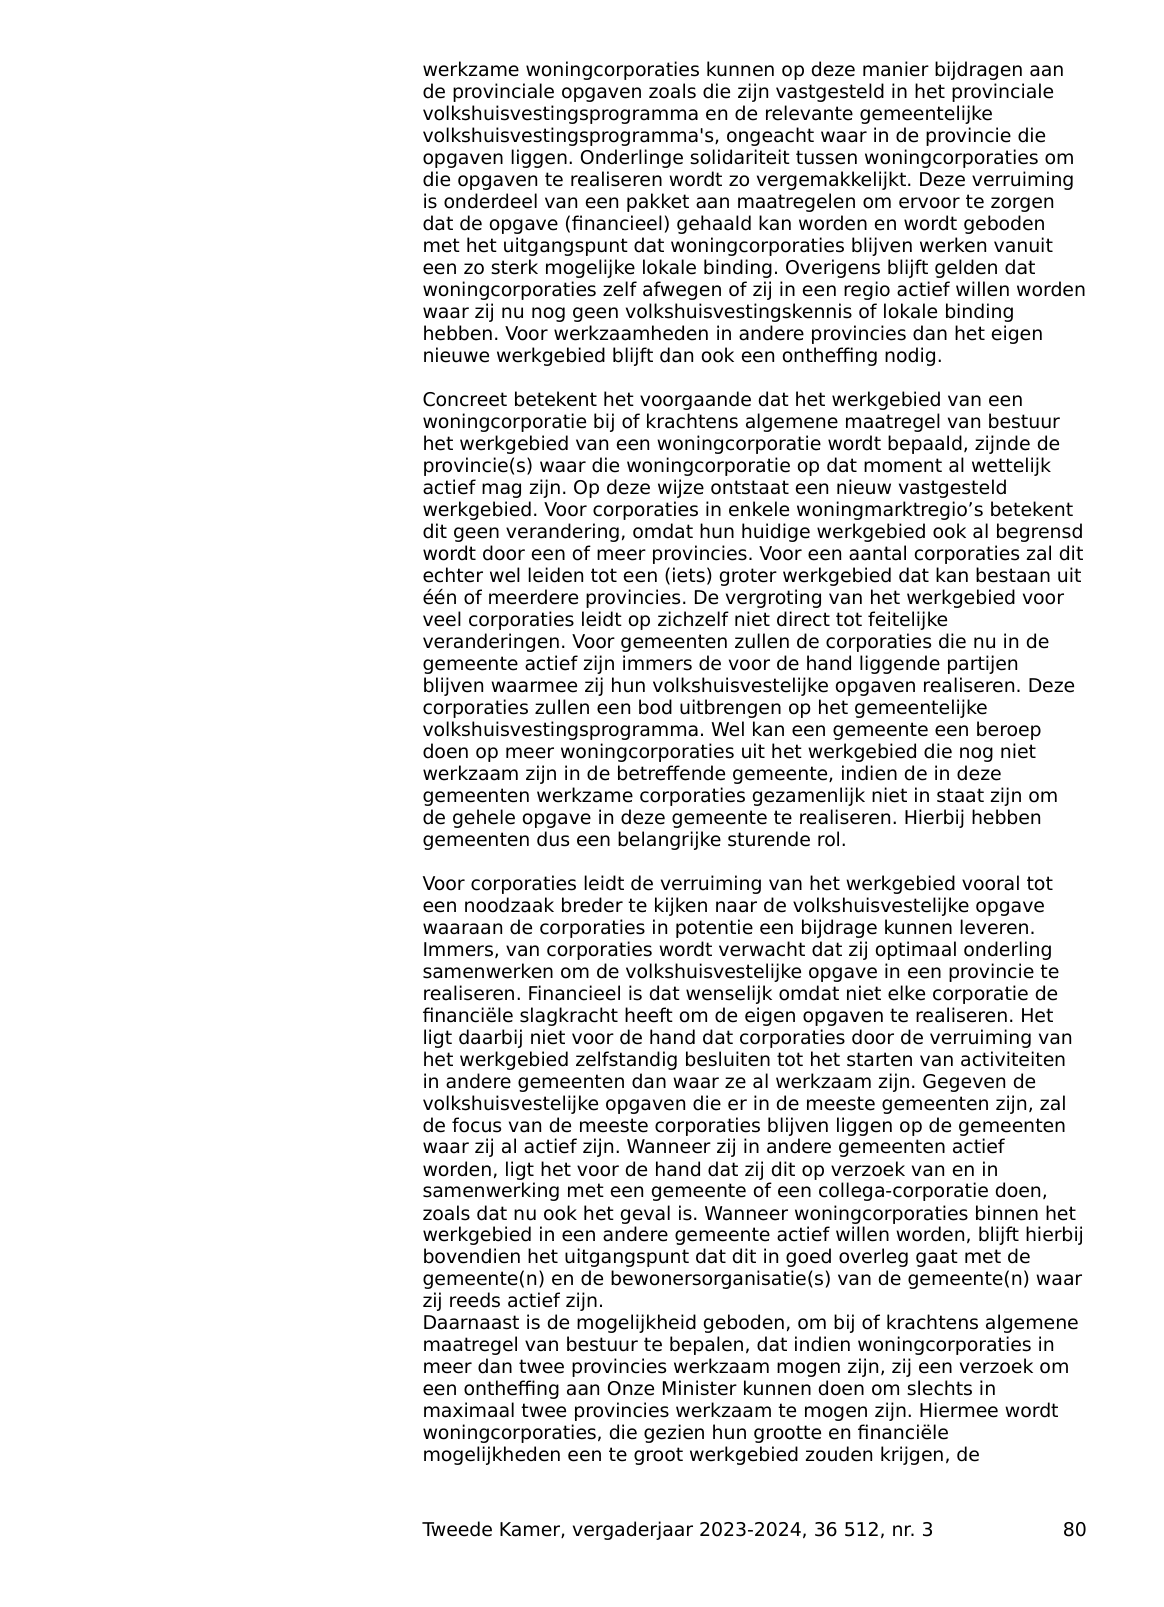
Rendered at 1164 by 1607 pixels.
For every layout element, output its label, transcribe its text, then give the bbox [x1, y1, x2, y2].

text Daarnaast is de mogelijkheid geboden, om bij of krachtens algemene maatregel van bestuur te bepalen, dat indien woningcorporaties in meer dan twee provincies werkzaam mogen zijn, zij een verzoek om een ontheffing aan Onze Minister kunnen doen om slechts in maximaal twee provincies werkzaam te mogen zijn. Hiermee wordt woningcorporaties, die gezien hun grootte en financiële mogelijkheden een te groot werkgebied zouden krijgen, de [422, 1312, 1087, 1466]
text Concreet betekent het voorgaande dat het werkgebied van een woningcorporatie bij of krachtens algemene maatregel van bestuur het werkgebied van een woningcorporatie wordt bepaald, zijnde de provincie(s) waar die woningcorporatie op dat moment al wettelijk actief mag zijn. Op deze wijze ontstaat een nieuw vastgesteld werkgebied. Voor corporaties in enkele woningmarktregio’s betekent dit geen verandering, omdat hun huidige werkgebied ook al begrensd wordt door een of meer provincies. Voor een aantal corporaties zal dit echter wel leiden tot een (iets) groter werkgebied dat kan bestaan uit één of meerdere provincies. De vergroting van het werkgebied voor veel corporaties leidt op zichzelf niet direct tot feitelijke veranderingen. Voor gemeenten zullen de corporaties die nu in de gemeente actief zijn immers de voor de hand liggende partijen blijven waarmee zij hun volkshuisvestelijke opgaven realiseren. Deze corporaties zullen een bod uitbrengen op het gemeentelijke volkshuisvestingsprogramma. Wel kan een gemeente een beroep doen op meer woningcorporaties uit het werkgebied die nog niet werkzaam zijn in de betreffende gemeente, indien de in deze gemeenten werkzame corporaties gezamenlijk niet in staat zijn om de gehele opgave in deze gemeente te realiseren. Hierbij hebben gemeenten dus een belangrijke sturende rol. [422, 389, 1087, 851]
text Voor corporaties leidt de verruiming van het werkgebied vooral tot een noodzaak breder te kijken naar de volkshuisvestelijke opgave waaraan de corporaties in potentie een bijdrage kunnen leveren. Immers, van corporaties wordt verwacht dat zij optimaal onderling samenwerken om de volkshuisvestelijke opgave in een provincie te realiseren. Financieel is dat wenselijk omdat niet elke corporatie de financiële slagkracht heeft om de eigen opgaven te realiseren. Het ligt daarbij niet voor de hand dat corporaties door de verruiming van het werkgebied zelfstandig besluiten tot het starten van activiteiten in andere gemeenten dan waar ze al werkzaam zijn. Gegeven de volkshuisvestelijke opgaven die er in de meeste gemeenten zijn, zal de focus van de meeste corporaties blijven liggen op de gemeenten waar zij al actief zijn. Wanneer zij in andere gemeenten actief worden, ligt het voor de hand dat zij dit op verzoek van en in samenwerking met een gemeente of een collega-corporatie doen, zoals dat nu ook het geval is. Wanneer woningcorporaties binnen het werkgebied in een andere gemeente actief willen worden, blijft hierbij bovendien het uitgangspunt dat dit in goed overleg gaat met de gemeente(n) en de bewonersorganisatie(s) van de gemeente(n) waar zij reeds actief zijn. [422, 873, 1087, 1312]
text werkzame woningcorporaties kunnen op deze manier bijdragen aan de provinciale opgaven zoals die zijn vastgesteld in het provinciale volkshuisvestingsprogramma en de relevante gemeentelijke volkshuisvestingsprogramma's, ongeacht waar in de provincie die opgaven liggen. Onderlinge solidariteit tussen woningcorporaties om die opgaven te realiseren wordt zo vergemakkelijkt. Deze verruiming is onderdeel van een pakket aan maatregelen om ervoor te zorgen dat de opgave (financieel) gehaald kan worden en wordt geboden met het uitgangspunt dat woningcorporaties blijven werken vanuit een zo sterk mogelijke lokale binding. Overigens blijft gelden dat woningcorporaties zelf afwegen of zij in een regio actief willen worden waar zij nu nog geen volkshuisvestingskennis of lokale binding hebben. Voor werkzaamheden in andere provincies dan het eigen nieuwe werkgebied blijft dan ook een ontheffing nodig. [422, 59, 1087, 367]
